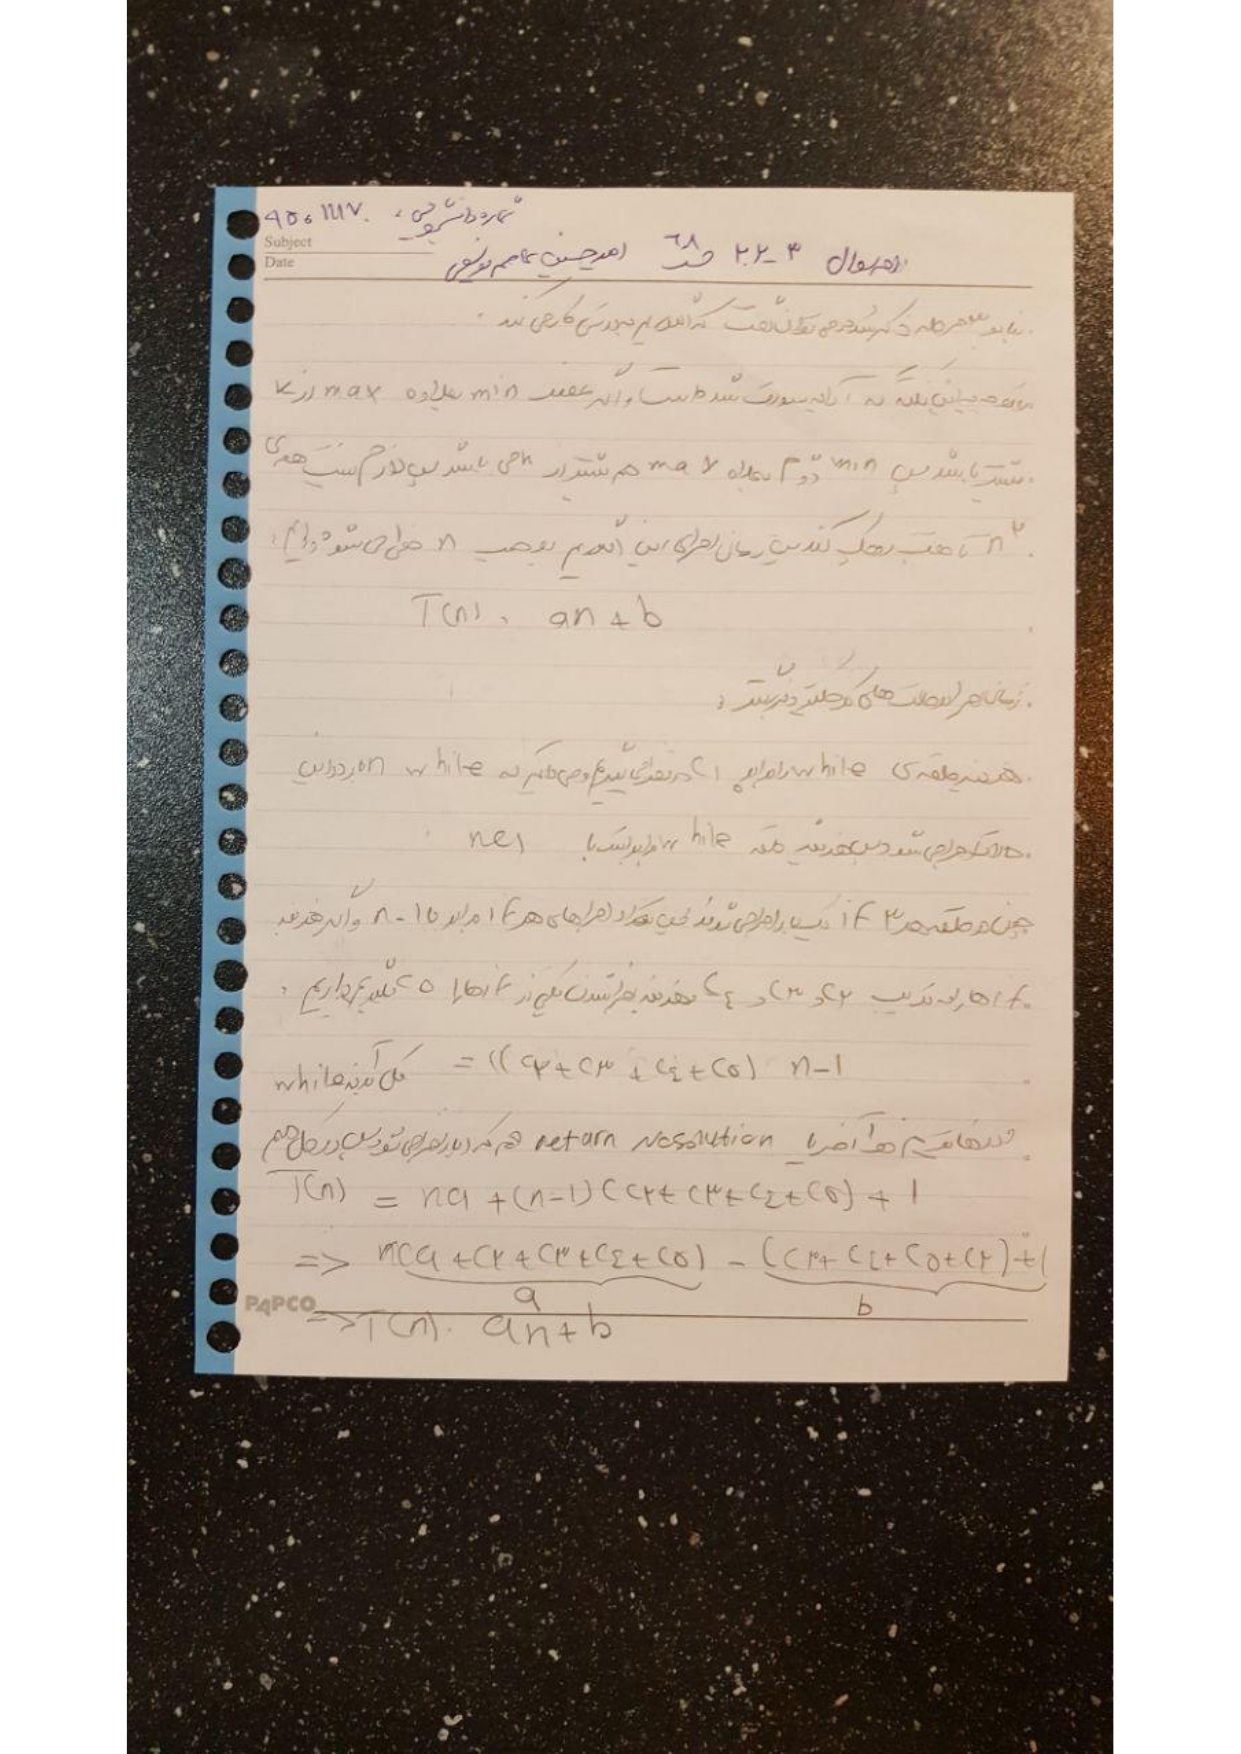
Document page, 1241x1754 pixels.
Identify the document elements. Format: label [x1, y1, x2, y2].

picture [126, 0, 1114, 1754]
